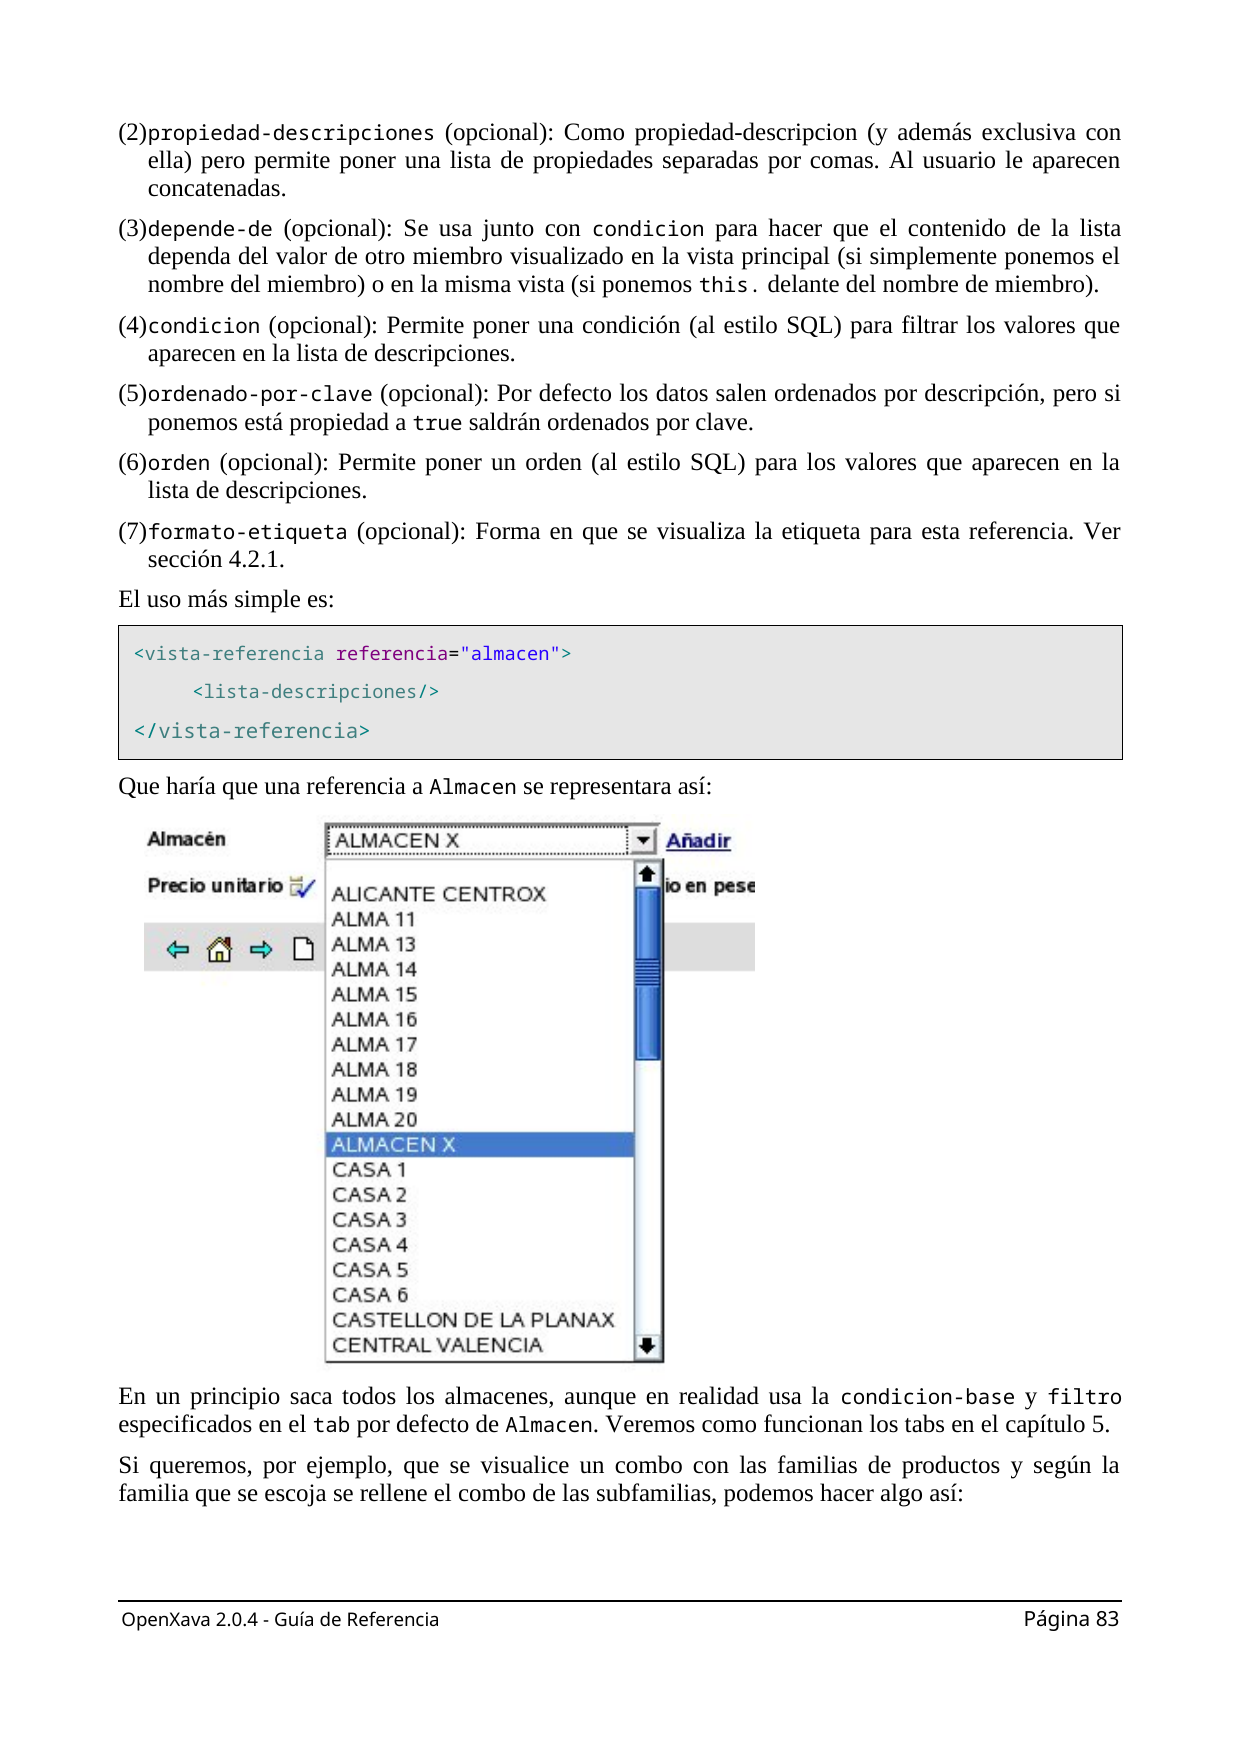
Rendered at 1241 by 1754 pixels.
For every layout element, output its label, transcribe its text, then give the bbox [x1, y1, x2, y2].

text <lista-descripciones/> [119, 663, 1122, 701]
list orden (opcional): Permite poner un orden (al estilo SQL) para los valores que aparecen en la lista de descripciones. [118, 448, 1122, 504]
text <vista-referencia referencia="almacen"> [119, 626, 1122, 663]
text Que haría que una referencia a Almacen se representara así: [118, 772, 1122, 800]
list depende-de (opcional): Se usa junto con condicion para hacer que el contenido de la lista dependa del valor de otro miembro visualizado en la vista principal (si simplemente ponemos el nombre del miembro) o en la misma vista (si ponemos this. delante del nombre de miembro). [118, 214, 1122, 298]
list ordenado-por-clave (opcional): Por defecto los datos salen ordenados por descripción, pero si ponemos está propiedad a true saldrán ordenados por clave. [118, 379, 1122, 436]
text Si queremos, por ejemplo, que se visualice un combo con las familias de productos y según la familia que se escoja se rellene el combo de las subfamilias, podemos hacer algo así: [118, 1451, 1122, 1507]
picture [144, 814, 755, 1383]
list propiedad-descripciones (opcional): Como propiedad-descripcion (y además exclusiva con ella) pero permite poner una lista de propiedades separadas por comas. Al usuario le aparecen concatenadas. [118, 118, 1122, 202]
list formato-etiqueta (opcional): Forma en que se visualiza la etiqueta para esta referencia. Ver sección 4.2.1. [118, 517, 1122, 573]
text El uso más simple es: [118, 585, 1122, 613]
text En un principio saca todos los almacenes, aunque en realidad usa la condicion-base y filtro especificados en el tab por defecto de Almacen. Veremos como funcionan los tabs en el capítulo 5. [118, 813, 1122, 1439]
text </vista-referencia> [119, 701, 1122, 759]
list condicion (opcional): Permite poner una condición (al estilo SQL) para filtrar los valores que aparecen en la lista de descripciones. [118, 311, 1122, 367]
